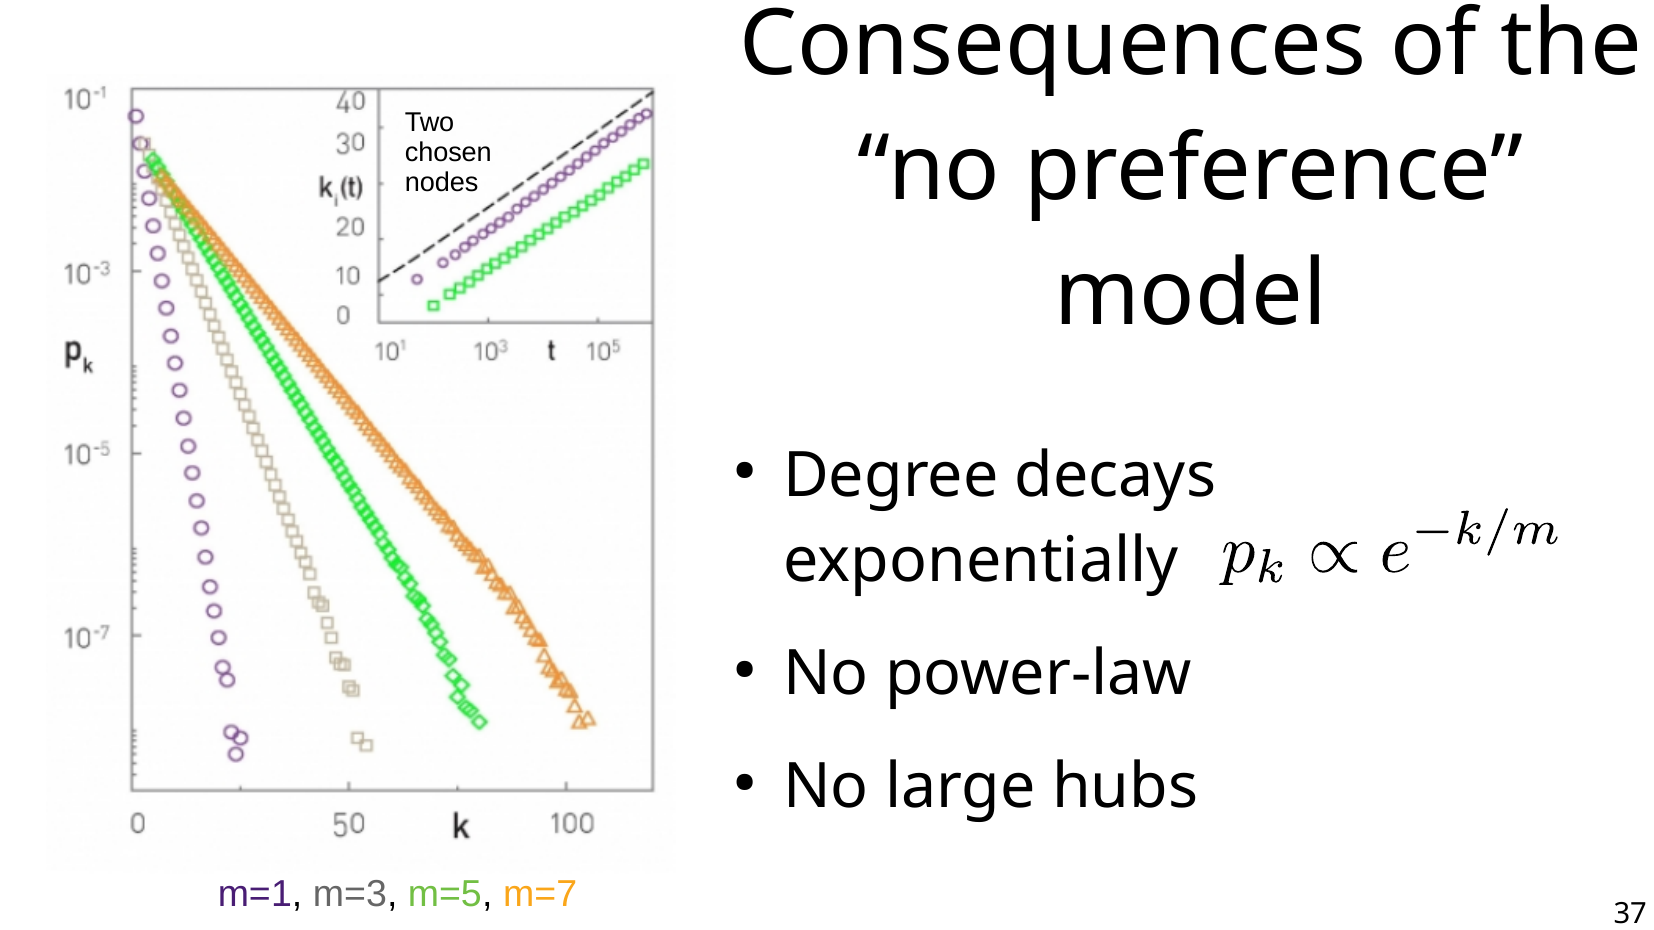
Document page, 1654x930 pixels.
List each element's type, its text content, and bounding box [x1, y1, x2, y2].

title Consequences of the “no preference” model [735, 9, 1648, 318]
text_box m=1, m=3, m=5, m=7 [135, 864, 661, 922]
list Degree decays exponentially No power-law No large hubs [716, 428, 1583, 829]
text_box [1218, 507, 1561, 586]
text_box Two chosen nodes [390, 99, 541, 205]
picture [46, 74, 676, 874]
